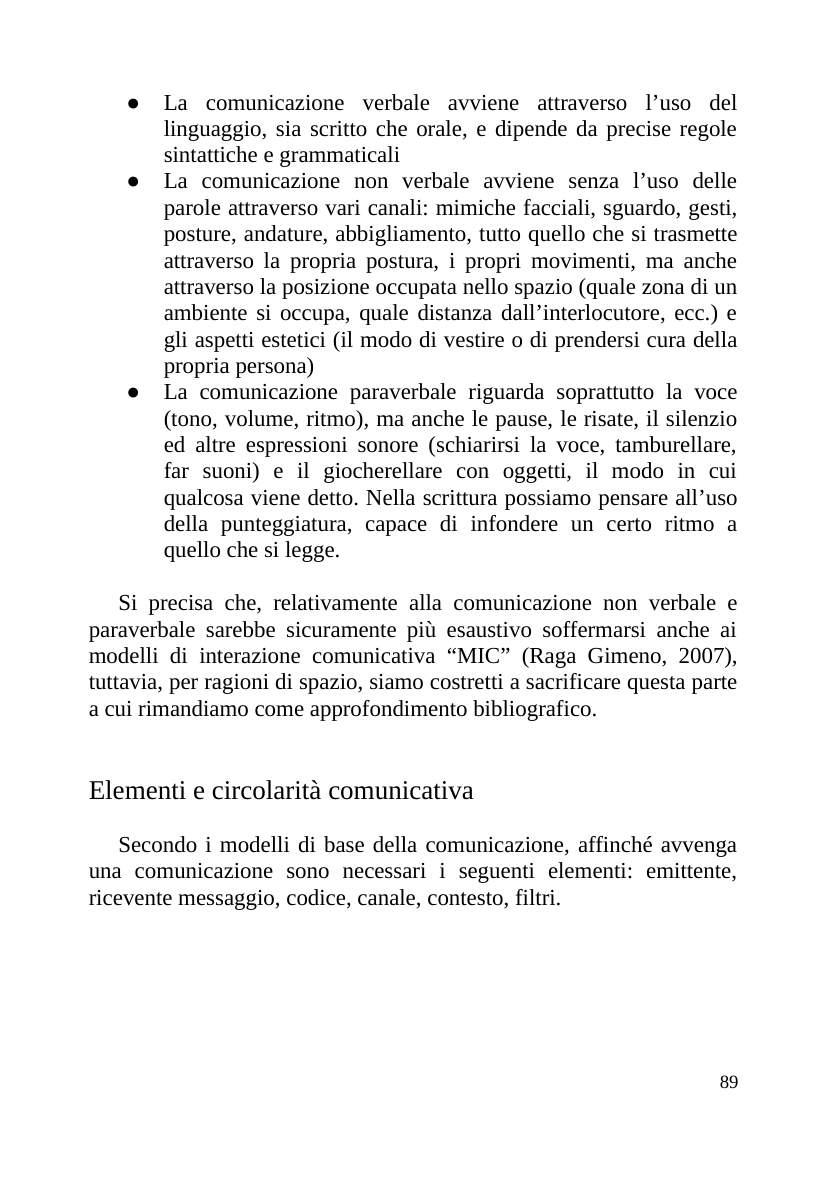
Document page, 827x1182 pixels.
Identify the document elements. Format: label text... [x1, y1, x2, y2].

text Secondo i modelli di base della comunicazione, affinché avvenga una comunicazione sono necessari i seguenti elementi: emittente, ricevente messaggio, codice, canale, contesto, filtri. [88, 831, 738, 910]
list La comunicazione non verbale avviene senza l’uso delle parole attraverso vari canali: mimiche facciali, sguardo, gesti, posture, andature, abbigliamento, tutto quello che si trasmette attraverso la propria postura, i propri movimenti, ma anche attraverso la posizione occupata nello spazio (quale zona di un ambiente si occupa, quale distanza dall’interlocutore, ecc.) e gli aspetti estetici (il modo di vestire o di prendersi cura della propria persona) [126, 168, 738, 378]
list La comunicazione verbale avviene attraverso l’uso del linguaggio, sia scritto che orale, e dipende da precise regole sintattiche e grammaticali [126, 88, 738, 168]
list La comunicazione paraverbale riguarda soprattutto la voce (tono, volume, ritmo), ma anche le pause, le risate, il silenzio ed altre espressioni sonore (schiarirsi la voce, tamburellare, far suoni) e il giocherellare con oggetti, il modo in cui qualcosa viene detto. Nella scrittura possiamo pensare all’uso della punteggiatura, capace di infondere un certo ritmo a quello che si legge. [126, 378, 738, 563]
text Si precisa che, relativamente alla comunicazione non verbale e paraverbale sarebbe sicuramente più esaustivo soffermarsi anche ai modelli di interazione comunicativa “MIC” (Raga Gimeno, 2007), tuttavia, per ragioni di spazio, siamo costretti a sacrificare questa parte a cui rimandiamo come approfondimento bibliografico. [88, 589, 738, 721]
subtitle Elementi e circolarità comunicativa [88, 774, 738, 805]
